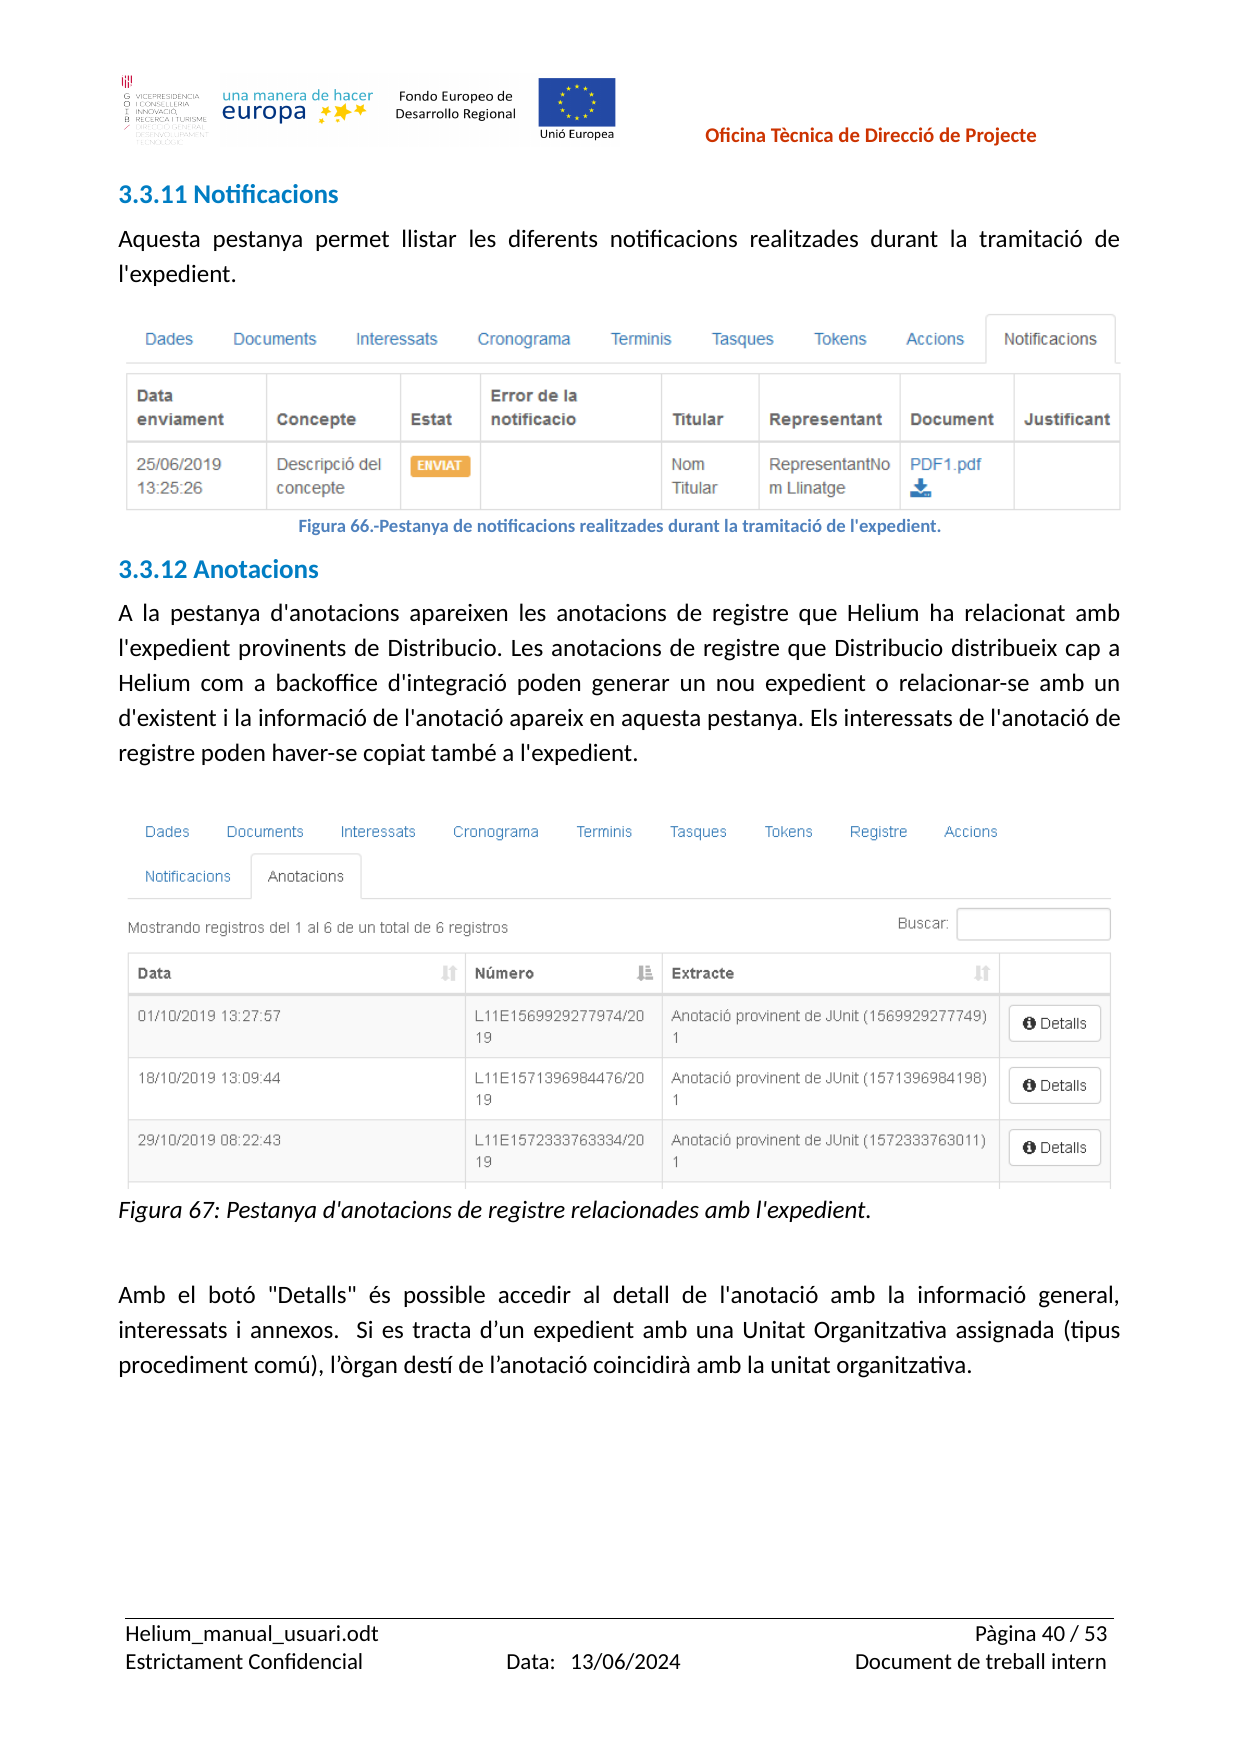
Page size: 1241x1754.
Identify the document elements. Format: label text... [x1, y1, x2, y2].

text A la pestanya d'anotacions apareixen les anotacions de registre que Helium ha relacionat amb l'expedient provinents de Distribucio. Les anotacions de registre que Distribucio distribueix cap a Helium com a backoffice d'integració poden generar un nou expedient o relacionar-se amb un d'existent i la informació de l'anotació apareix en aquesta pestanya. Els interessats de l'anotació de registre poden haver-se copiat també a l'expedient. [118, 597, 1122, 768]
picture [118, 73, 213, 147]
picture [219, 73, 621, 147]
text Aquesta pestanya permet llistar les diferents notificacions realitzades durant la tramitació de l'expedient. [118, 223, 1122, 289]
text Amb el botó "Detalls" és possible accedir al detall de l'anotació amb la informació general, interessats i annexos. Si es tracta d’un expedient amb una Unitat Organitzativa assignada (tipus procediment comú), l’òrgan destí de l’anotació coincidirà amb la unitat organitzativa. [118, 1279, 1122, 1380]
subtitle Anotacions [118, 552, 1122, 585]
picture [118, 307, 1123, 515]
picture [118, 812, 1123, 1189]
subtitle Notificacions [118, 178, 1122, 211]
text Figura 66.-Pestanya de notificacions realitzades durant la tramitació de l'expedient. [118, 515, 1122, 537]
text Figura 67: Pestanya d'anotacions de registre relacionades amb l'expedient. [118, 1189, 1122, 1225]
